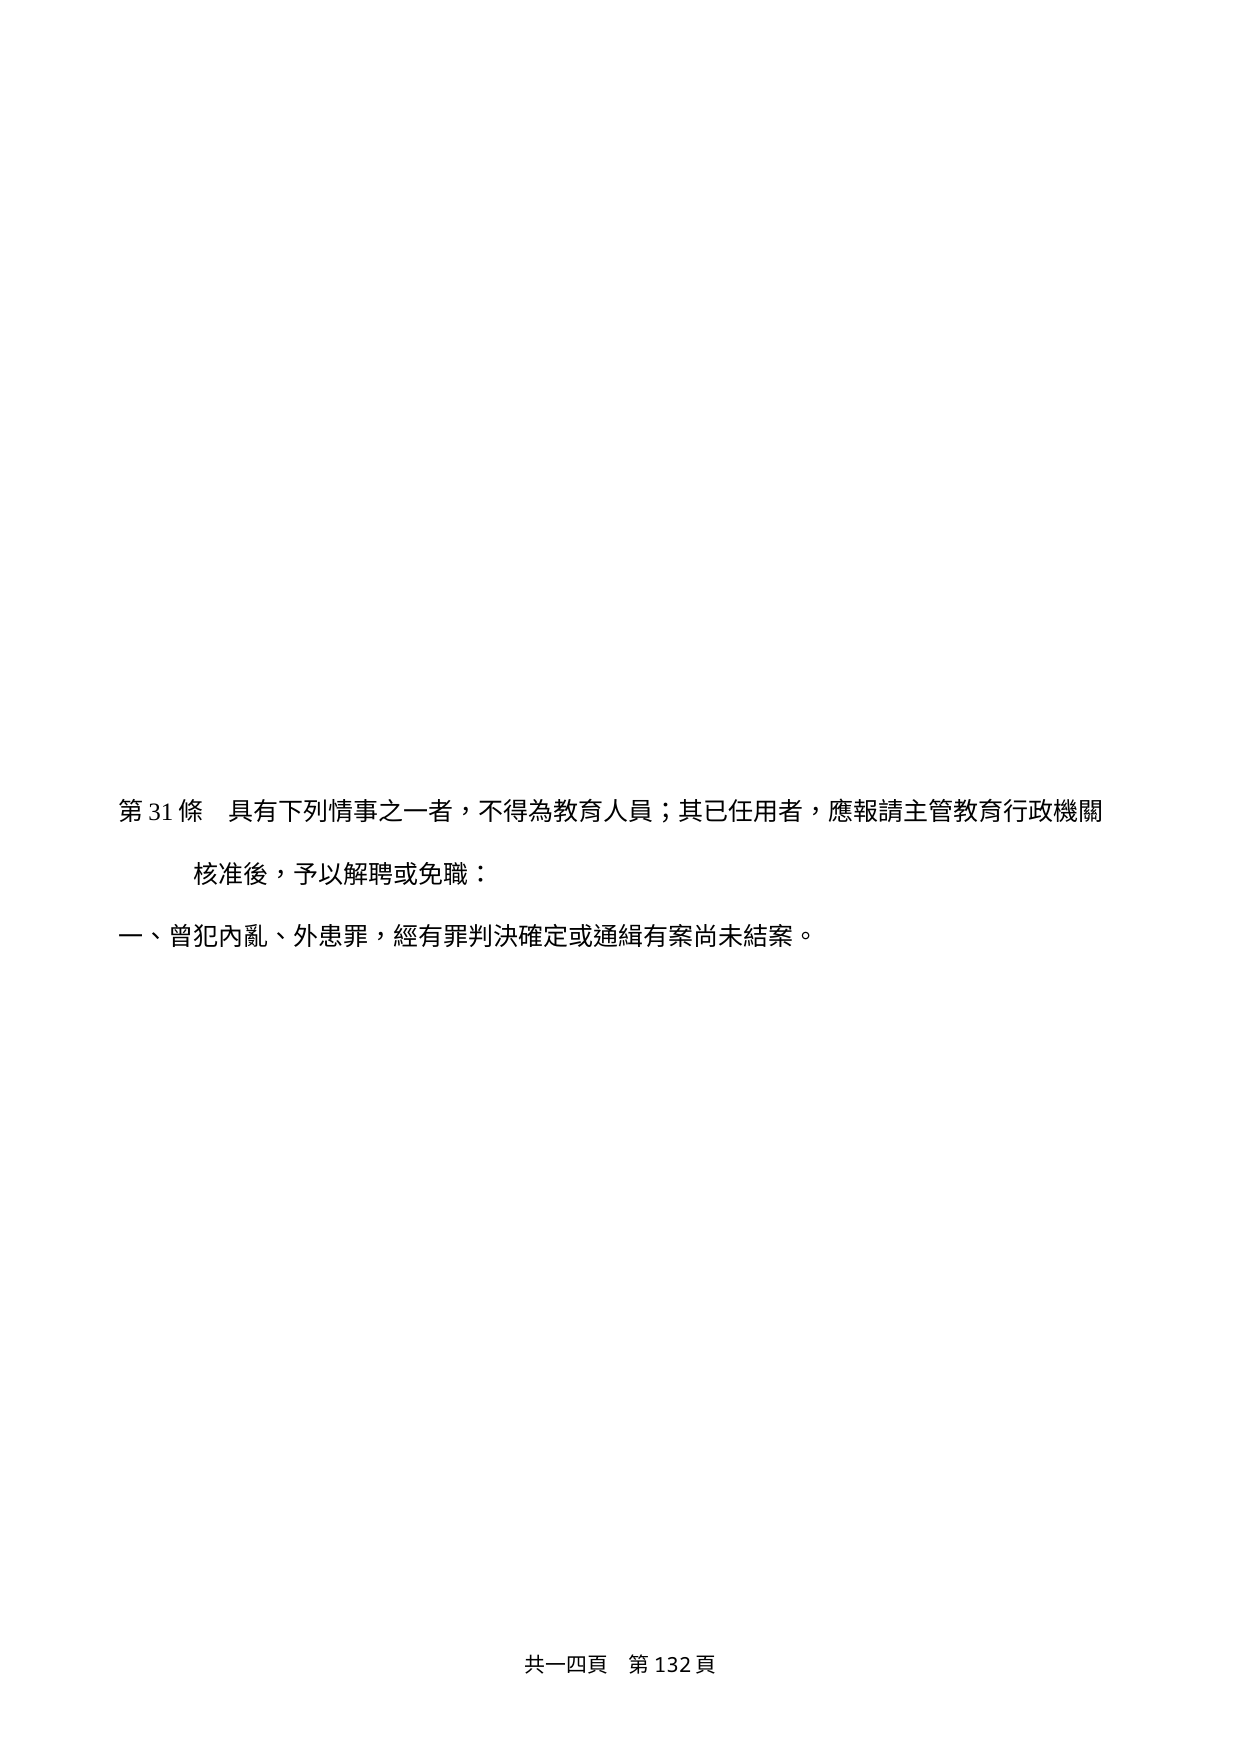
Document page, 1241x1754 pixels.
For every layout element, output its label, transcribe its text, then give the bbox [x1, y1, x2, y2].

text 第31條 具有下列情事之一者，不得為教育人員；其已任用者，應報請主管教育行政機關核准後，予以解聘或免職： [118, 768, 1122, 893]
text 一、曾犯內亂、外患罪，經有罪判決確定或通緝有案尚未結案。 [118, 893, 1122, 956]
